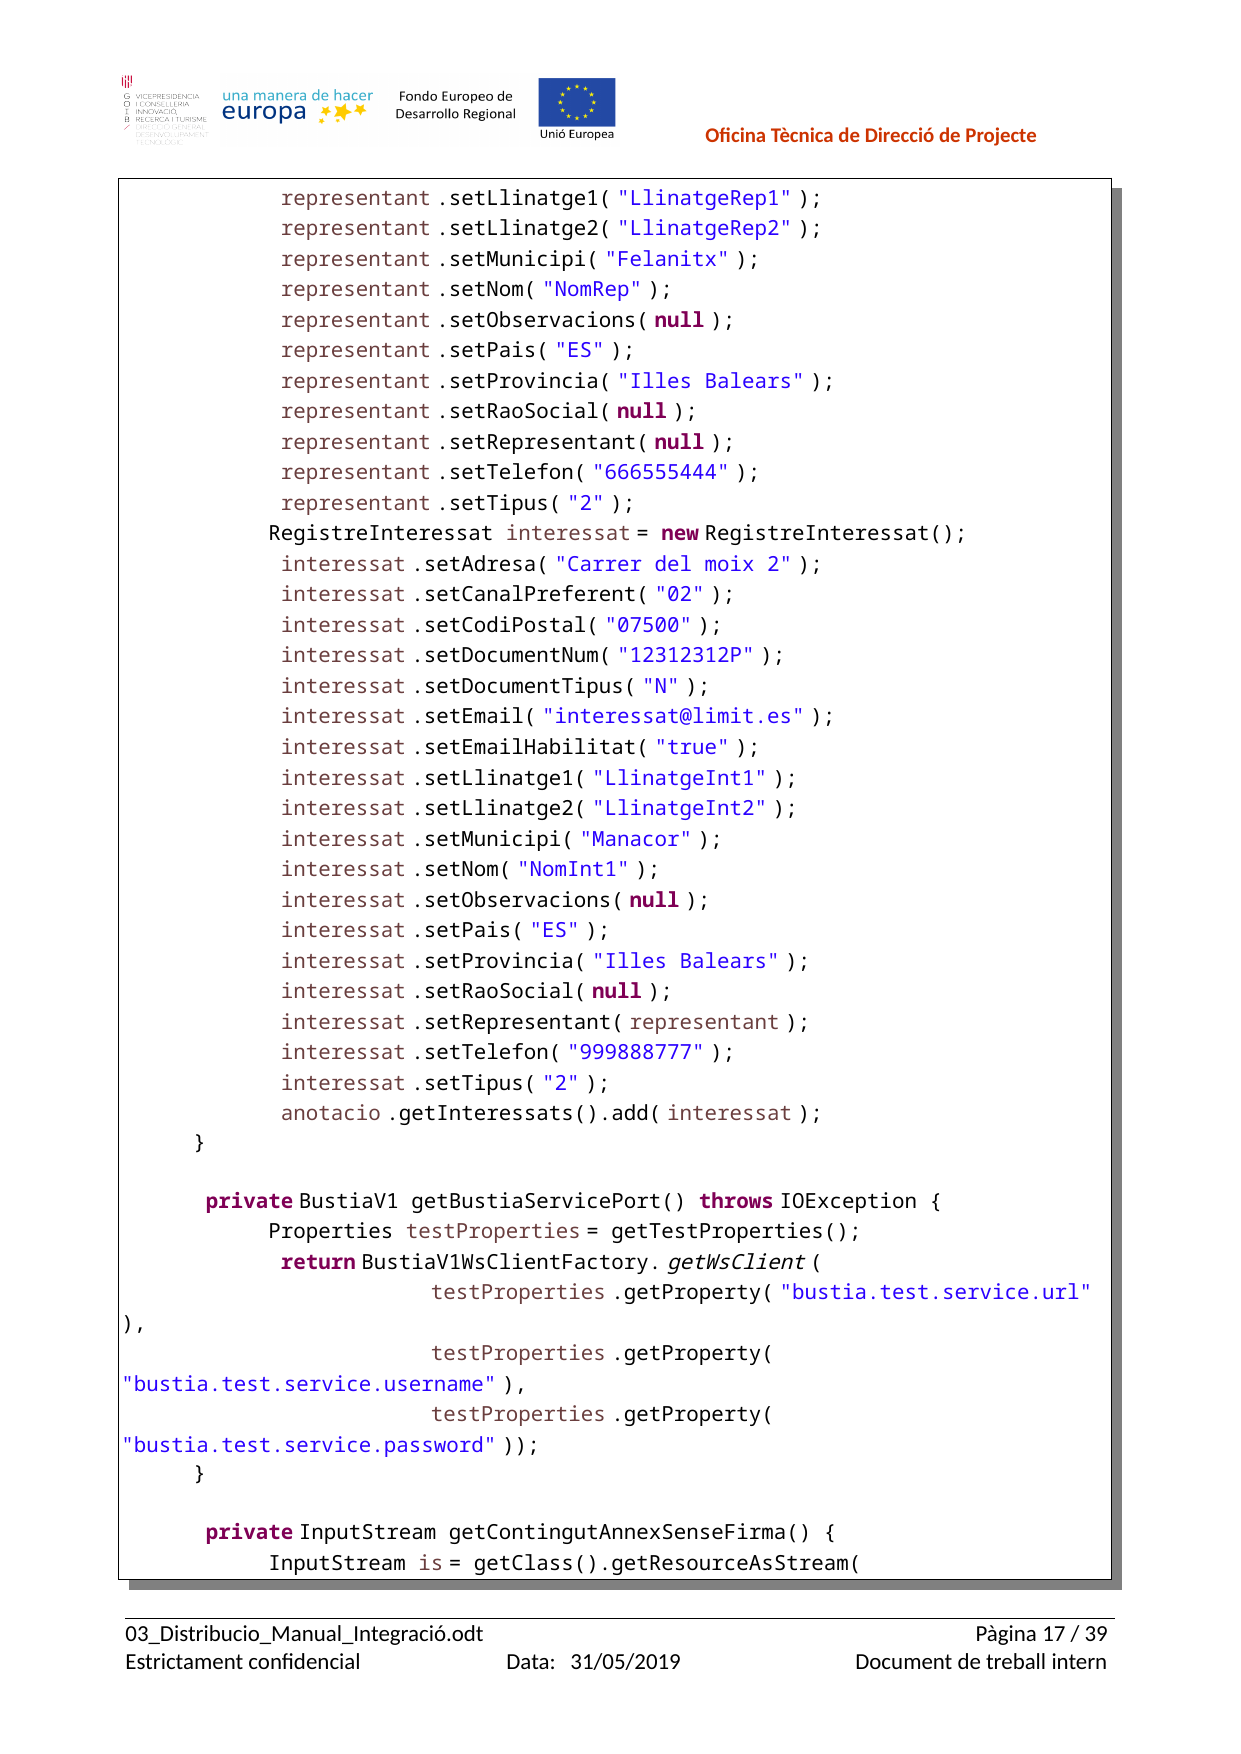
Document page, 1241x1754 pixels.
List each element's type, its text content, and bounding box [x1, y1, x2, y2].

text interessat .setPais( "ES" ); [119, 910, 1111, 941]
text } [119, 1124, 1111, 1155]
text interessat .setProvincia( "Illes Balears" ); [119, 941, 1111, 971]
text interessat .setTelefon( "999888777" ); [119, 1032, 1111, 1063]
text testProperties .getProperty( "bustia.test.service.url" ), [119, 1272, 1111, 1333]
text representant .setNom( "NomRep" ); [119, 269, 1111, 300]
text testProperties .getProperty( "bustia.test.service.password" )); [119, 1394, 1111, 1455]
text interessat .setDocumentTipus( "N" ); [119, 666, 1111, 697]
text interessat .setTipus( "2" ); [119, 1063, 1111, 1093]
text return BustiaV1WsClientFactory. getWsClient ( [119, 1242, 1111, 1272]
text representant .setProvincia( "Illes Balears" ); [119, 361, 1111, 391]
text representant .setPais( "ES" ); [119, 330, 1111, 361]
text representant .setLlinatge2( "LlinatgeRep2" ); [119, 208, 1111, 239]
text interessat .setEmail( "interessat@limit.es" ); [119, 697, 1111, 727]
text interessat .setRepresentant( representant ); [119, 1002, 1111, 1032]
text anotacio .getInteressats().add( interessat ); [119, 1093, 1111, 1124]
text interessat .setObservacions( null ); [119, 880, 1111, 910]
text interessat .setMunicipi( "Manacor" ); [119, 819, 1111, 849]
text private BustiaV1 getBustiaServicePort() throws IOException { [119, 1181, 1111, 1211]
text representant .setTelefon( "666555444" ); [119, 452, 1111, 483]
text interessat .setDocumentNum( "12312312P" ); [119, 636, 1111, 666]
text RegistreInteressat interessat = new RegistreInteressat(); [119, 513, 1111, 544]
text representant .setTipus( "2" ); [119, 483, 1111, 513]
text representant .setLlinatge1( "LlinatgeRep1" ); [119, 179, 1111, 208]
text interessat .setEmailHabilitat( "true" ); [119, 727, 1111, 758]
text interessat .setAdresa( "Carrer del moix 2" ); [119, 544, 1111, 574]
text representant .setMunicipi( "Felanitx" ); [119, 239, 1111, 269]
text representant .setObservacions( null ); [119, 300, 1111, 330]
text private InputStream getContingutAnnexSenseFirma() { [119, 1512, 1111, 1543]
text interessat .setLlinatge2( "LlinatgeInt2" ); [119, 788, 1111, 819]
text interessat .setCanalPreferent( "02" ); [119, 574, 1111, 605]
text representant .setRepresentant( null ); [119, 422, 1111, 452]
text interessat .setRaoSocial( null ); [119, 971, 1111, 1002]
text InputStream is = getClass().getResourceAsStream( [119, 1543, 1111, 1579]
text interessat .setCodiPostal( "07500" ); [119, 605, 1111, 636]
text interessat .setNom( "NomInt1" ); [119, 849, 1111, 880]
text representant .setRaoSocial( null ); [119, 391, 1111, 422]
picture [118, 73, 213, 147]
picture [219, 73, 621, 147]
text testProperties .getProperty( "bustia.test.service.username" ), [119, 1333, 1111, 1394]
text } [119, 1455, 1111, 1487]
text Properties testProperties = getTestProperties(); [119, 1211, 1111, 1242]
text interessat .setLlinatge1( "LlinatgeInt1" ); [119, 758, 1111, 788]
